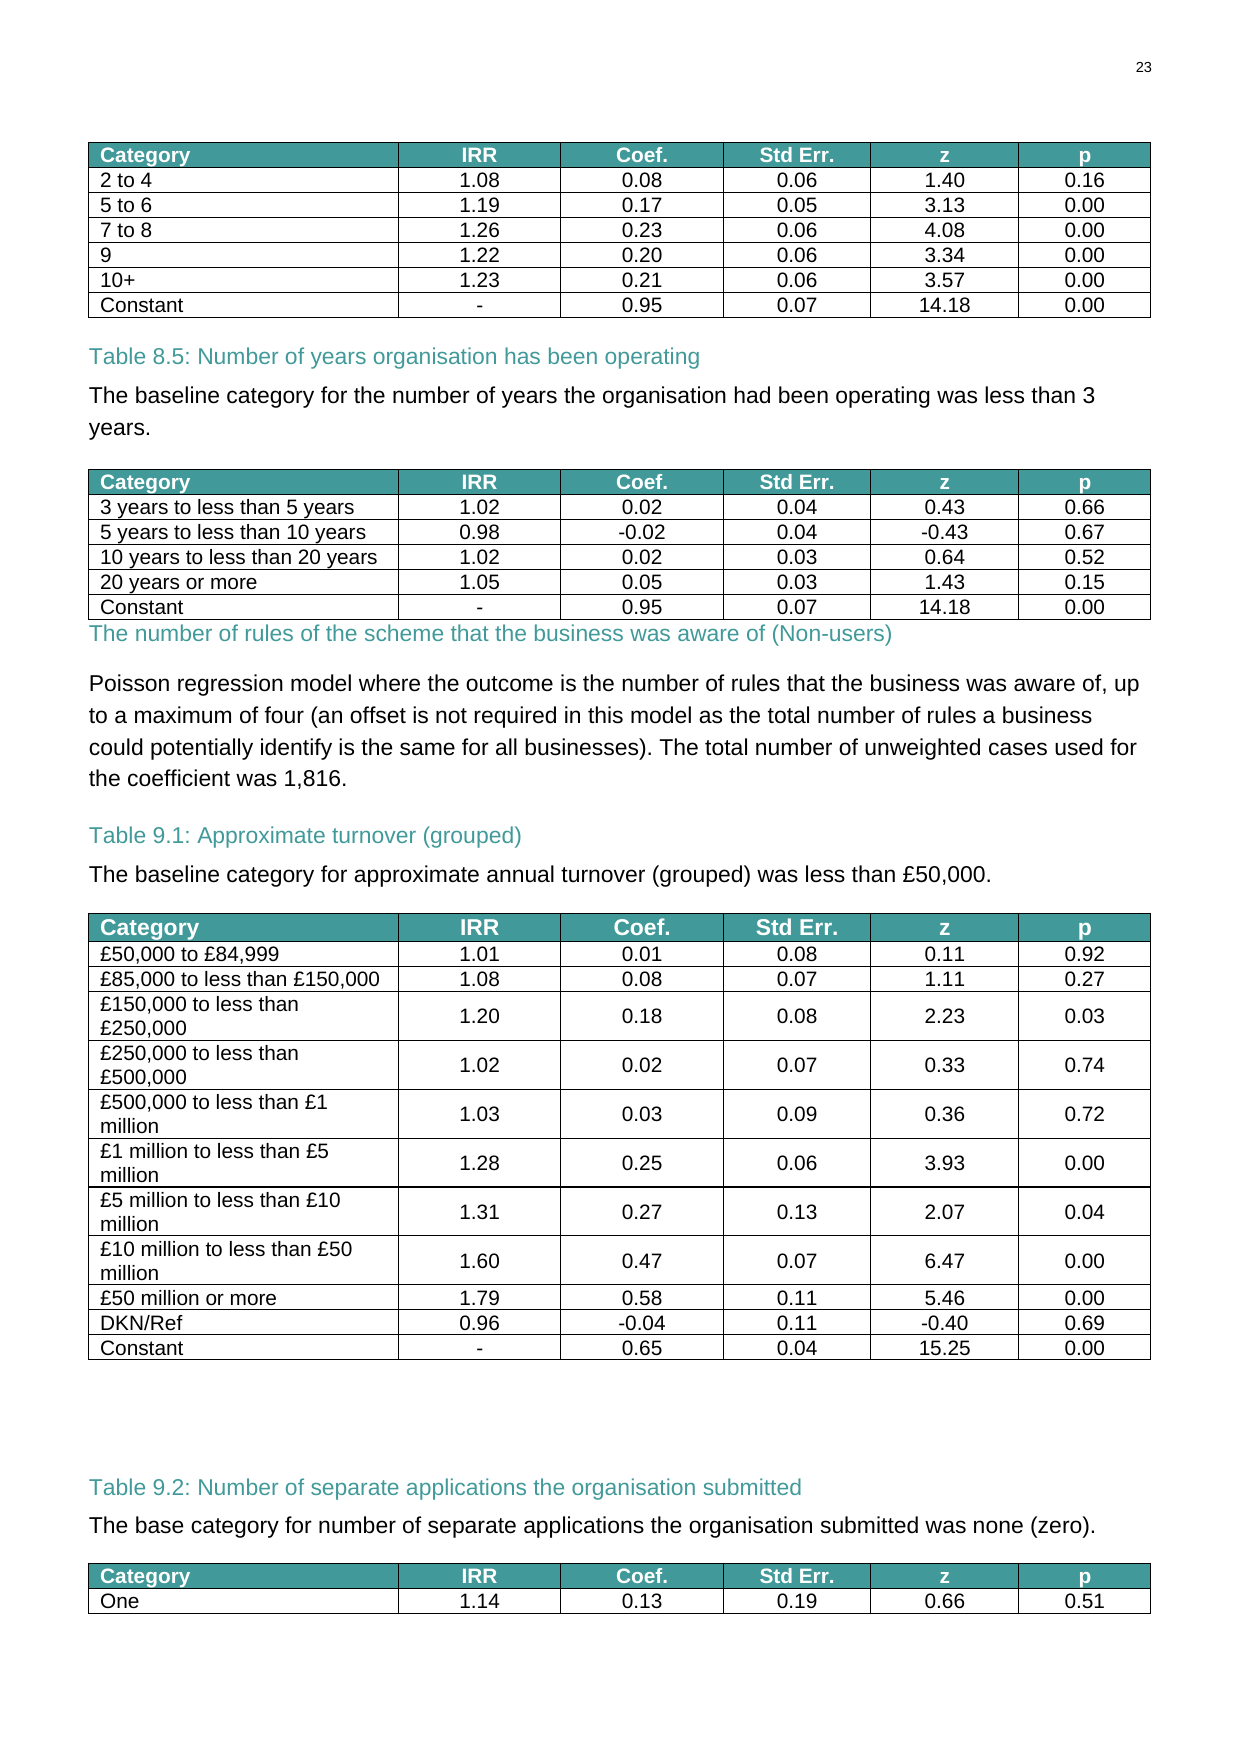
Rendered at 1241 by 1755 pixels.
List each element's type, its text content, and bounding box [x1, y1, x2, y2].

table_cell 0.03 [724, 545, 870, 569]
table_header Category [89, 914, 398, 941]
table_cell 0.15 [1019, 570, 1150, 594]
table_cell 0.02 [561, 495, 723, 519]
table_header z [871, 470, 1018, 494]
table_cell 1.01 [399, 942, 560, 966]
table_cell 0.07 [724, 967, 870, 991]
table_cell 1.19 [399, 193, 560, 217]
table_header Coef. [561, 470, 723, 494]
table_header p [1019, 914, 1150, 941]
table_cell 0.01 [561, 942, 723, 966]
subtitle Table 8.5: Number of years organisation has been operating [89, 343, 1152, 369]
table_cell 0.13 [561, 1589, 723, 1613]
table_cell 0.06 [724, 268, 870, 292]
table_cell 0.06 [724, 243, 870, 267]
table_cell 0.00 [1019, 193, 1150, 217]
table_cell 7 to 8 [89, 218, 398, 242]
table_cell 0.36 [871, 1090, 1018, 1137]
table_cell £1 million to less than £5 million [89, 1139, 398, 1186]
table_cell 1.02 [399, 495, 560, 519]
table_cell 4.08 [871, 218, 1018, 242]
table_cell 0.03 [724, 570, 870, 594]
table_cell 2.07 [871, 1188, 1018, 1235]
table_header Std Err. [724, 1564, 870, 1588]
table_cell 2.23 [871, 992, 1018, 1039]
table_cell 0.07 [724, 595, 870, 619]
table_cell - [399, 293, 560, 317]
table_cell 1.23 [399, 268, 560, 292]
table_cell 0.11 [724, 1285, 870, 1309]
table_cell 0.05 [724, 193, 870, 217]
table_cell 0.00 [1019, 1285, 1150, 1309]
table_cell 0.69 [1019, 1310, 1150, 1334]
table_cell Constant [89, 595, 398, 619]
table_header IRR [399, 914, 560, 941]
table_cell 1.22 [399, 243, 560, 267]
table_cell 0.08 [561, 168, 723, 192]
table_cell 0.04 [724, 495, 870, 519]
table_cell 0.47 [561, 1236, 723, 1284]
table_cell DKN/Ref [89, 1310, 398, 1334]
table_cell 0.19 [724, 1589, 870, 1613]
table_cell 0.00 [1019, 293, 1150, 317]
table_header z [871, 1564, 1018, 1588]
table_header Std Err. [724, 914, 870, 941]
table_cell 0.06 [724, 1139, 870, 1186]
table_cell -0.02 [561, 520, 723, 544]
subtitle Table 9.2: Number of separate applications the organisation submitted [89, 1473, 1152, 1500]
table_cell 0.04 [724, 520, 870, 544]
table_cell 0.17 [561, 193, 723, 217]
table_cell 0.25 [561, 1139, 723, 1186]
table_cell £85,000 to less than £150,000 [89, 967, 398, 991]
table_cell 0.11 [871, 942, 1018, 966]
table_header Category [89, 143, 398, 167]
table_cell 3.34 [871, 243, 1018, 267]
table_cell 0.72 [1019, 1090, 1150, 1137]
table_cell 0.21 [561, 268, 723, 292]
table_cell 0.05 [561, 570, 723, 594]
table_cell £150,000 to less than £250,000 [89, 992, 398, 1039]
table_cell 0.00 [1019, 1236, 1150, 1284]
table_header Category [89, 1564, 398, 1588]
table_cell 0.16 [1019, 168, 1150, 192]
table_cell 0.06 [724, 168, 870, 192]
table_cell 0.95 [561, 293, 723, 317]
table_cell 5 to 6 [89, 193, 398, 217]
table_cell -0.40 [871, 1310, 1018, 1334]
table_header Std Err. [724, 143, 870, 167]
table_cell 1.02 [399, 1041, 560, 1088]
table_cell £50,000 to £84,999 [89, 942, 398, 966]
table_cell 10+ [89, 268, 398, 292]
table_header Category [89, 470, 398, 494]
table_cell 0.20 [561, 243, 723, 267]
table_cell 0.33 [871, 1041, 1018, 1088]
table_cell 0.18 [561, 992, 723, 1039]
table_cell Constant [89, 293, 398, 317]
table_cell 14.18 [871, 293, 1018, 317]
table_cell 6.47 [871, 1236, 1018, 1284]
table_cell 0.27 [1019, 967, 1150, 991]
table_header p [1019, 1564, 1150, 1588]
table_cell 5.46 [871, 1285, 1018, 1309]
table_cell 14.18 [871, 595, 1018, 619]
table_cell 0.13 [724, 1188, 870, 1235]
table_cell 1.60 [399, 1236, 560, 1284]
table_cell 0.74 [1019, 1041, 1150, 1088]
table_header IRR [399, 470, 560, 494]
table_cell 0.43 [871, 495, 1018, 519]
table_cell 1.02 [399, 545, 560, 569]
table_cell 0.00 [1019, 243, 1150, 267]
table_cell £5 million to less than £10 million [89, 1188, 398, 1235]
table_header IRR [399, 143, 560, 167]
table_cell 0.03 [561, 1090, 723, 1137]
table_cell 0.07 [724, 293, 870, 317]
table_cell 3.57 [871, 268, 1018, 292]
table_header p [1019, 470, 1150, 494]
table_cell 0.23 [561, 218, 723, 242]
table_cell 0.64 [871, 545, 1018, 569]
table_cell -0.04 [561, 1310, 723, 1334]
table_cell 1.26 [399, 218, 560, 242]
table_cell £500,000 to less than £1 million [89, 1090, 398, 1137]
text The baseline category for approximate annual turnover (grouped) was less than £50,000. [89, 861, 1152, 887]
table_cell 0.07 [724, 1236, 870, 1284]
table_cell 1.11 [871, 967, 1018, 991]
text The baseline category for the number of years the organisation had been operating was less than 3 years. [89, 382, 1152, 440]
table_cell 0.04 [724, 1335, 870, 1359]
table_cell 1.79 [399, 1285, 560, 1309]
table_cell £250,000 to less than £500,000 [89, 1041, 398, 1088]
subtitle Table 9.1: Approximate turnover (grouped) [89, 822, 1152, 848]
table_cell 20 years or more [89, 570, 398, 594]
table_cell 0.66 [871, 1589, 1018, 1613]
table_cell One [89, 1589, 398, 1613]
table_cell 0.00 [1019, 595, 1150, 619]
table_cell £50 million or more [89, 1285, 398, 1309]
table_cell 1.14 [399, 1589, 560, 1613]
table_cell - [399, 595, 560, 619]
table_cell 1.03 [399, 1090, 560, 1137]
table_cell 1.05 [399, 570, 560, 594]
table_cell Constant [89, 1335, 398, 1359]
table_cell -0.43 [871, 520, 1018, 544]
table_cell 0.27 [561, 1188, 723, 1235]
table_cell 0.06 [724, 218, 870, 242]
table_cell 0.67 [1019, 520, 1150, 544]
table_cell 0.08 [724, 942, 870, 966]
table_cell 0.58 [561, 1285, 723, 1309]
table_cell 3 years to less than 5 years [89, 495, 398, 519]
table_cell 0.98 [399, 520, 560, 544]
text Poisson regression model where the outcome is the number of rules that the business was aware of, up to a maximum of four (an offset is not required in this model as the total number of rules a business could potentially identify is the same for all businesses). The total number of unweighted cases used for the coefficient was 1,816. [89, 670, 1152, 791]
table_cell 1.20 [399, 992, 560, 1039]
table_header Coef. [561, 1564, 723, 1588]
table_cell 0.02 [561, 1041, 723, 1088]
table_cell 0.08 [561, 967, 723, 991]
table_cell 0.09 [724, 1090, 870, 1137]
table_header IRR [399, 1564, 560, 1588]
table_cell - [399, 1335, 560, 1359]
table_cell 0.08 [724, 992, 870, 1039]
table_cell 0.04 [1019, 1188, 1150, 1235]
table_cell 0.02 [561, 545, 723, 569]
table_header Std Err. [724, 470, 870, 494]
table_cell 1.28 [399, 1139, 560, 1186]
text The base category for number of separate applications the organisation submitted was none (zero). [89, 1512, 1152, 1539]
table_header z [871, 914, 1018, 941]
table_cell 0.95 [561, 595, 723, 619]
table_cell 9 [89, 243, 398, 267]
table_cell 0.00 [1019, 218, 1150, 242]
table_cell 10 years to less than 20 years [89, 545, 398, 569]
table_cell 0.96 [399, 1310, 560, 1334]
table_cell 2 to 4 [89, 168, 398, 192]
table_header z [871, 143, 1018, 167]
table_cell 15.25 [871, 1335, 1018, 1359]
table_cell 0.51 [1019, 1589, 1150, 1613]
table_cell 1.08 [399, 967, 560, 991]
table_cell 1.43 [871, 570, 1018, 594]
table_cell 1.40 [871, 168, 1018, 192]
table_cell 0.66 [1019, 495, 1150, 519]
table_header Coef. [561, 143, 723, 167]
table_cell 0.11 [724, 1310, 870, 1334]
table_header Coef. [561, 914, 723, 941]
table_cell 3.93 [871, 1139, 1018, 1186]
table_cell 0.65 [561, 1335, 723, 1359]
table_header p [1019, 143, 1150, 167]
table_cell 3.13 [871, 193, 1018, 217]
table_cell 0.92 [1019, 942, 1150, 966]
table_cell 0.07 [724, 1041, 870, 1088]
table_cell 0.00 [1019, 1335, 1150, 1359]
table_cell 1.08 [399, 168, 560, 192]
table_cell 0.00 [1019, 268, 1150, 292]
table_cell 0.03 [1019, 992, 1150, 1039]
table_cell 0.52 [1019, 545, 1150, 569]
table_cell 5 years to less than 10 years [89, 520, 398, 544]
table_cell 1.31 [399, 1188, 560, 1235]
table_cell £10 million to less than £50 million [89, 1236, 398, 1284]
subtitle The number of rules of the scheme that the business was aware of (Non-users) [89, 620, 1152, 646]
table_cell 0.00 [1019, 1139, 1150, 1186]
